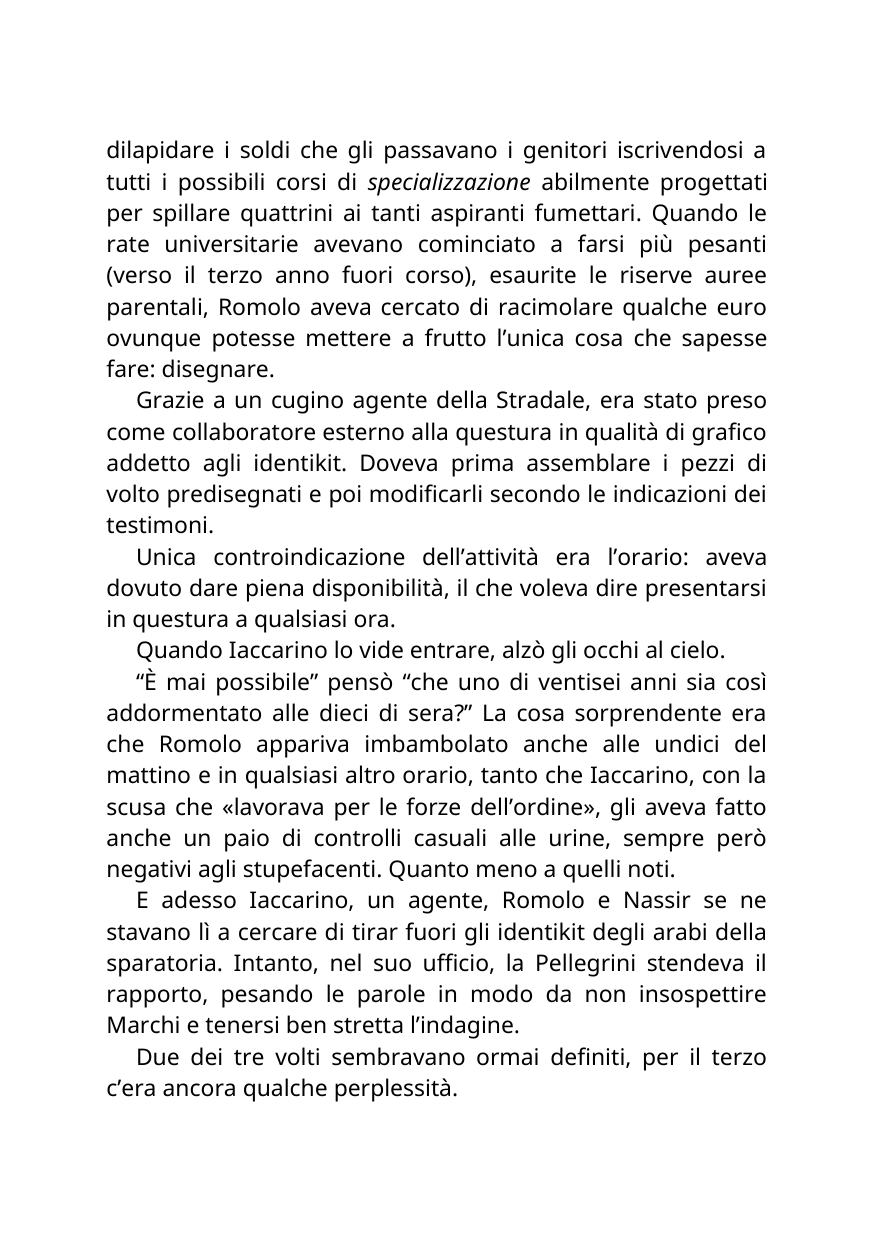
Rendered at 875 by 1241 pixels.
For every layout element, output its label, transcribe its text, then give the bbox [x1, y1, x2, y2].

text E adesso Iaccarino, un agente, Romolo e Nassir se ne stavano lì a cercare di tirar fuori gli identikit degli arabi della sparatoria. Intanto, nel suo ufficio, la Pellegrini stendeva il rapporto, pesando le parole in modo da non insospettire Marchi e tenersi ben stretta l’indagine. [106, 884, 768, 1041]
text Unica controindicazione dell’attività era l’orario: aveva dovuto dare piena disponibilità, il che voleva dire presentarsi in questura a qualsiasi ora. [106, 541, 768, 634]
text Due dei tre volti sembravano ormai definiti, per il terzo c’era ancora qualche perplessità. [106, 1041, 768, 1103]
text Quando Iaccarino lo vide entrare, alzò gli occhi al cielo. [106, 634, 768, 666]
text “È mai possibile” pensò “che uno di ventisei anni sia così addormentato alle dieci di sera?” La cosa sorprendente era che Romolo appariva imbambolato anche alle undici del mattino e in qualsiasi altro orario, tanto che Iaccarino, con la scusa che «lavorava per le forze dell’ordine», gli aveva fatto anche un paio di controlli casuali alle urine, sempre però negativi agli stupefacenti. Quanto meno a quelli noti. [106, 666, 768, 884]
text dilapidare i soldi che gli passavano i genitori iscrivendosi a tutti i possibili corsi di specializzazione abilmente progettati per spillare quattrini ai tanti aspiranti fumettari. Quando le rate universitarie avevano cominciato a farsi più pesanti (verso il terzo anno fuori corso), esaurite le riserve auree parentali, Romolo aveva cercato di racimolare qualche euro ovunque potesse mettere a frutto l’unica cosa che sapesse fare: disegnare. [106, 134, 768, 384]
text Grazie a un cugino agente della Stradale, era stato preso come collaboratore esterno alla questura in qualità di grafico addetto agli identikit. Doveva prima assemblare i pezzi di volto predisegnati e poi modificarli secondo le indicazioni dei testimoni. [106, 384, 768, 541]
